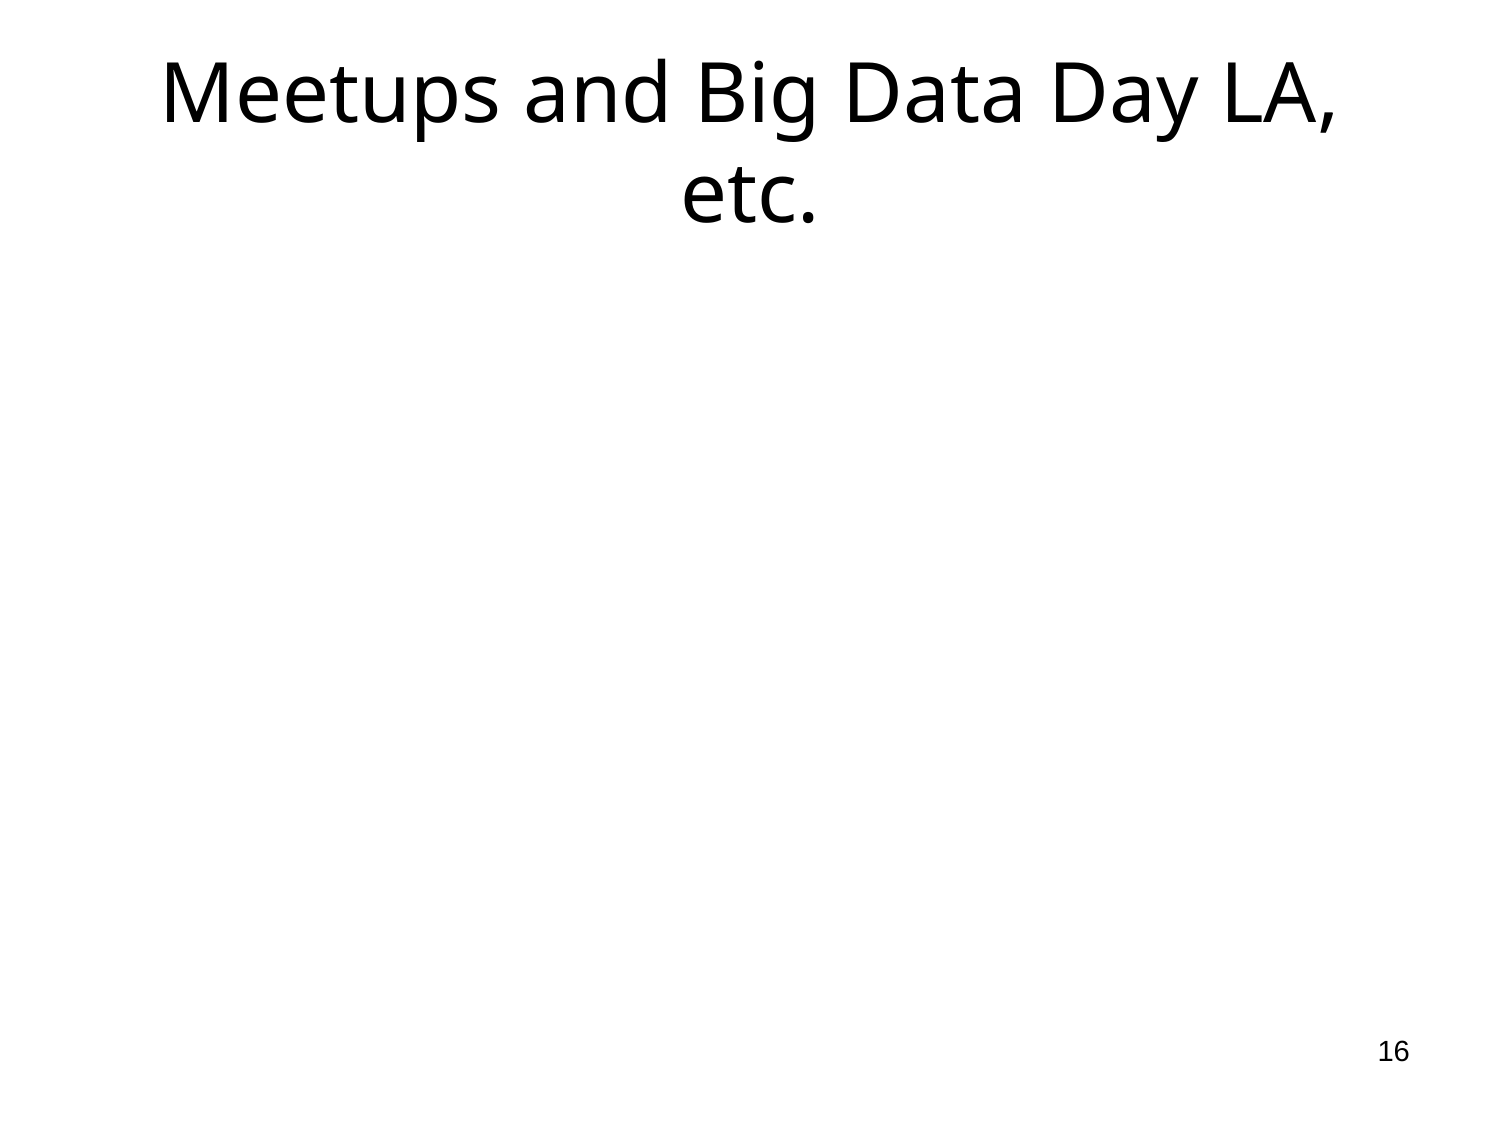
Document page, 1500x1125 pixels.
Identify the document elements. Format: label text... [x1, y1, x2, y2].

title Meetups and Big Data Day LA, etc. [75, 45, 1425, 233]
slide_number [1074, 1024, 1425, 1103]
